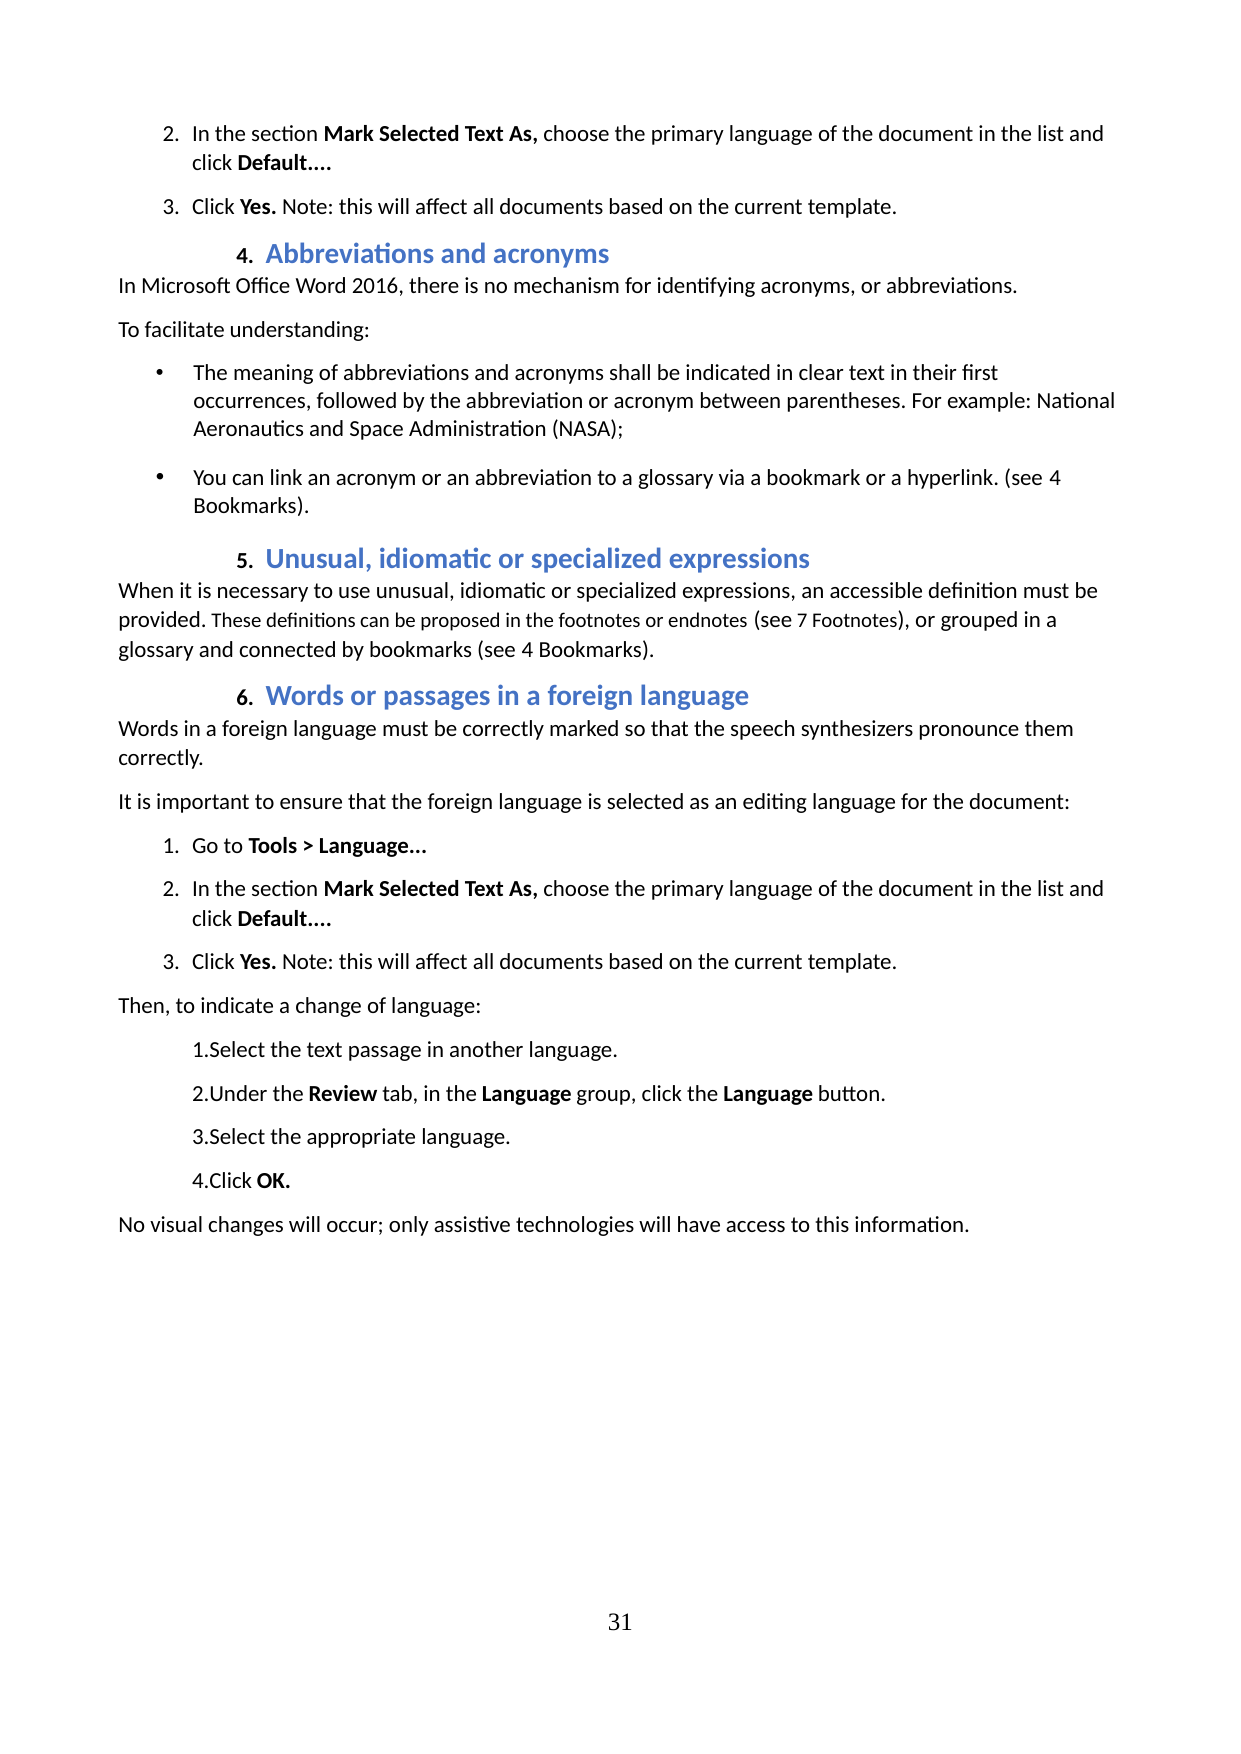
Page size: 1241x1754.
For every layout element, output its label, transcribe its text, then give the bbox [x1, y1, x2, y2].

text To facilitate understanding: [118, 314, 1122, 343]
list Click Yes. Note: this will affect all documents based on the current template. [162, 946, 1122, 976]
text When it is necessary to use unusual, idiomatic or specialized expressions, an accessible definition must be provided. These definitions can be proposed in the footnotes or endnotes (see 7 Footnotes), or grouped in a glossary and connected by bookmarks (see 4 Bookmarks). [118, 575, 1122, 663]
subtitle Unusual, idiomatic or specialized expressions [236, 540, 1122, 575]
text In Microsoft Office Word 2016, there is no mechanism for identifying acronyms, or abbreviations. [118, 270, 1122, 299]
list Go to Tools > Language... [162, 830, 1122, 859]
list Under the Review tab, in the Language group, click the Language button. [118, 1078, 1122, 1107]
subtitle Abbreviations and acronyms [236, 235, 1122, 270]
text It is important to ensure that the foreign language is selected as an editing language for the document: [118, 786, 1122, 815]
text Words in a foreign language must be correctly marked so that the speech synthesizers pronounce them correctly. [118, 713, 1122, 771]
list You can link an acronym or an abbreviation to a glossary via a bookmark or a hyperlink. (see 4 Bookmarks). [156, 463, 1122, 519]
list Click OK. [118, 1165, 1122, 1194]
list Click Yes. Note: this will affect all documents based on the current template. [162, 191, 1122, 220]
list Select the text passage in another language. [118, 1034, 1122, 1063]
list The meaning of abbreviations and acronyms shall be indicated in clear text in their first occurrences, followed by the abbreviation or acronym between parentheses. For example: National Aeronautics and Space Administration (NASA); [156, 358, 1122, 442]
text No visual changes will occur; only assistive technologies will have access to this information. [118, 1209, 1122, 1238]
text Then, to indicate a change of language: [118, 990, 1122, 1019]
list Select the appropriate language. [118, 1121, 1122, 1151]
subtitle Words or passages in a foreign language [236, 677, 1122, 713]
list In the section Mark Selected Text As, choose the primary language of the document in the list and click Default.... [162, 873, 1122, 932]
list In the section Mark Selected Text As, choose the primary language of the document in the list and click Default.... [162, 118, 1122, 176]
